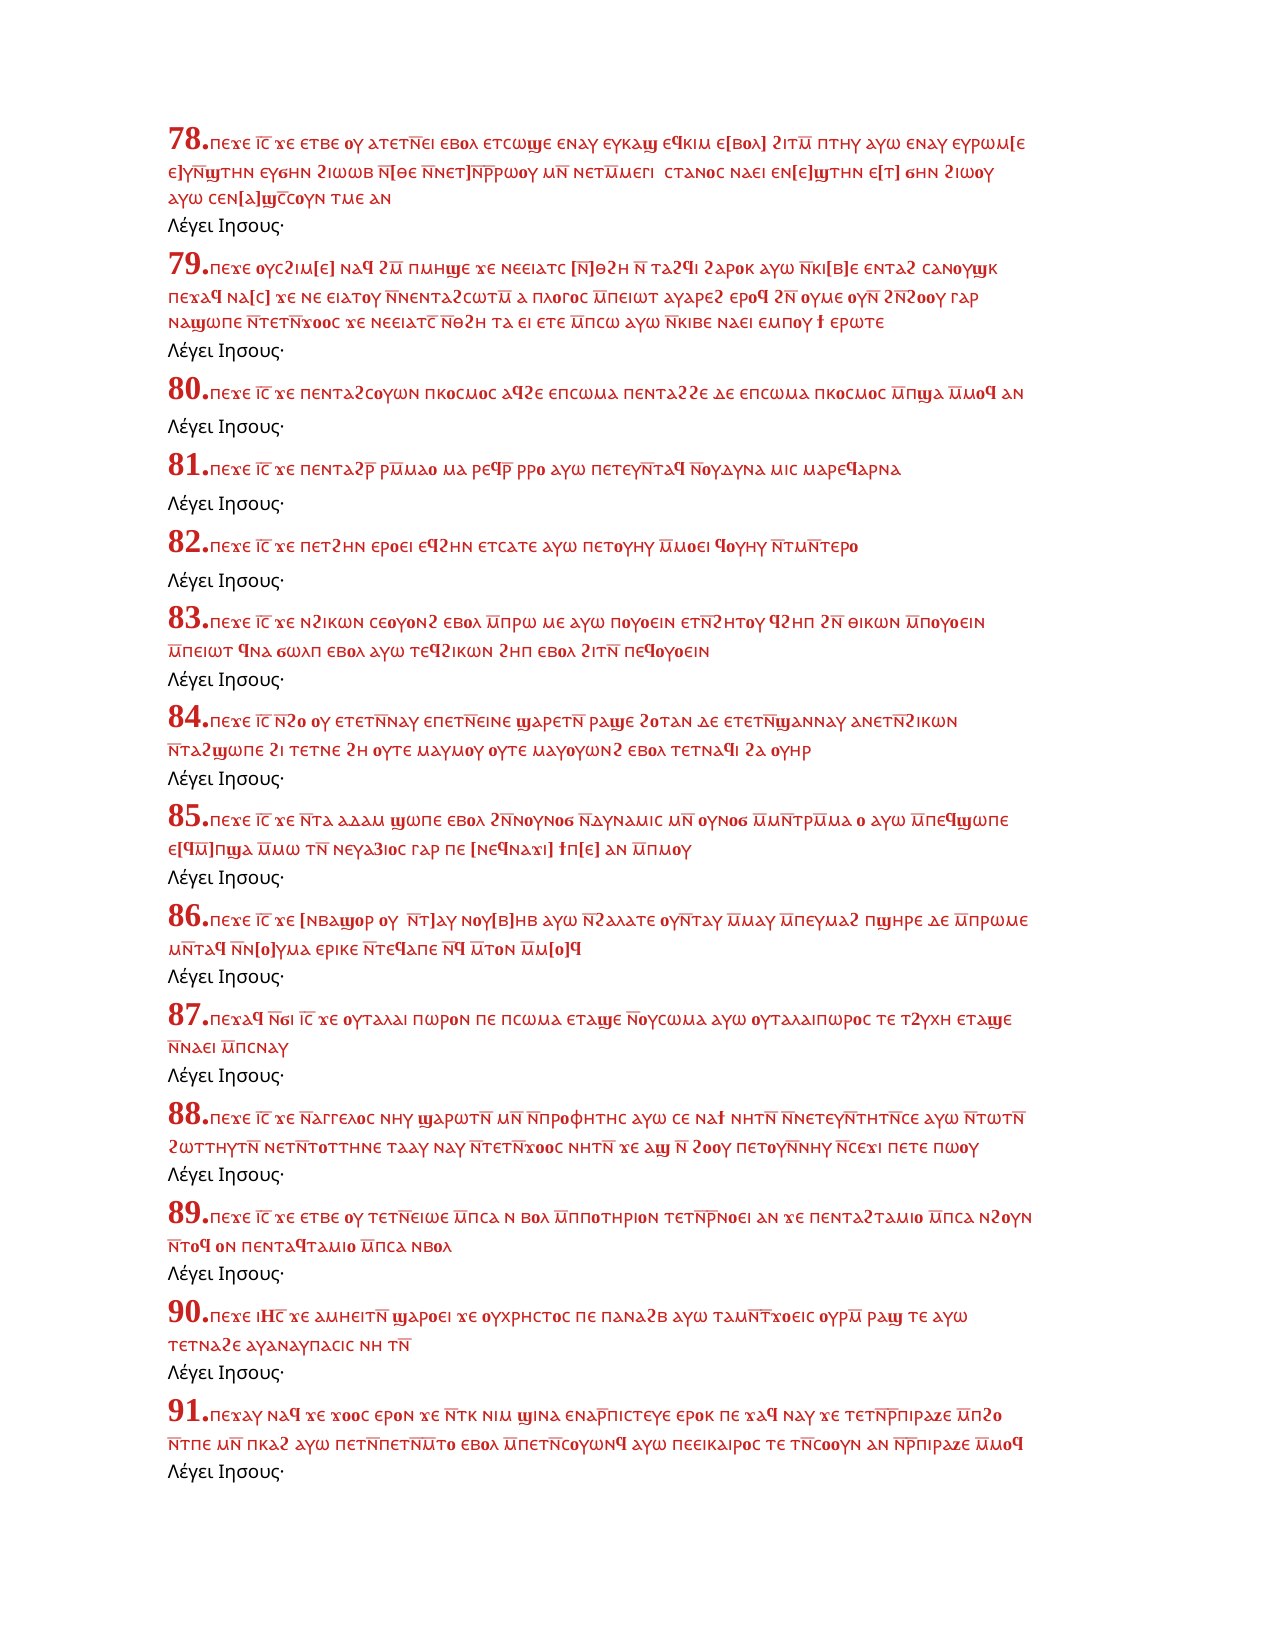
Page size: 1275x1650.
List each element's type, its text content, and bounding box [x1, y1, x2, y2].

list ⲡⲉϫⲉ ⲓ̅ⲥ̅ ϫⲉ ⲉⲧⲃⲉ oⲩ ⲧⲉⲧⲛ̅ⲉⲓⲱⲉ ⲙ̅ⲡⲥⲁ ⲛ ⲃoⲗ ⲙ̅ⲡⲡoⲧⲏⲣⲓoⲛ ⲧⲉⲧⲛ̅ⲣ̅ⲛoⲉⲓ ⲁⲛ ϫⲉ ⲡⲉⲛⲧⲁϩⲧⲁⲙⲓo ⲙ̅ⲡⲥⲁ ⲛϩoⲩⲛ ⲛ̅ⲧoϥ oⲛ ⲡⲉⲛⲧⲁϥⲧⲁⲙⲓo ⲙ̅ⲡⲥⲁ ⲛⲃoⲗ [44, 1192, 1033, 1256]
list ⲡⲉϫⲉ ⲓ̅ⲥ̅ ϫⲉ ⲛ̅ⲁⲅⲅⲉⲗoⲥ ⲛⲏⲩ ϣⲁⲣⲱⲧⲛ̅ ⲙⲛ̅ ⲛ̅ⲡⲣoⲫⲏⲧⲏⲥ ⲁⲩⲱ ⲥⲉ ⲛⲁϯ ⲛⲏⲧⲛ̅ ⲛ̅ⲛⲉⲧⲉⲩⲛ̅ⲧⲏⲧⲛ̅ⲥⲉ ⲁⲩⲱ ⲛ̅ⲧⲱⲧⲛ̅ ϩⲱⲧⲧⲏⲩⲧⲛ̅ ⲛⲉⲧⲛ̅ⲧoⲧⲧⲏⲛⲉ ⲧⲁⲁⲩ ⲛⲁⲩ ⲛ̅ⲧⲉⲧⲛ̅ϫooⲥ ⲛⲏⲧⲛ̅ ϫⲉ ⲁϣ ⲛ̅ ϩooⲩ ⲡⲉⲧoⲩⲛ̅ⲛⲏⲩ ⲛ̅ⲥⲉϫⲓ ⲡⲉⲧⲉ ⲡⲱoⲩ [44, 1093, 1033, 1157]
list ⲡⲉϫⲉ ⲓ̅ⲥ̅ ϫⲉ ⲛ̅ⲧⲁ ⲁⲇⲁⲙ ϣⲱⲡⲉ ⲉⲃoⲗ ϩⲛ̅ⲛoⲩⲛoϭ ⲛ̅ⲇⲩⲛⲁⲙⲓⲥ ⲙⲛ̅ oⲩⲛoϭ ⲙ̅ⲙⲛ̅ⲧⲣⲙ̅ⲙⲁ o ⲁⲩⲱ ⲙ̅ⲡⲉϥϣⲱⲡⲉ ⲉ[ϥⲙ̅]ⲡϣⲁ ⲙ̅ⲙⲱ ⲧⲛ̅ ⲛⲉⲩⲁ3ⲓoⲥ ⲅⲁⲣ ⲡⲉ [ⲛⲉϥⲛⲁϫⲓ] ϯⲡ[ⲉ] ⲁⲛ ⲙ̅ⲡⲙoⲩ [44, 796, 1033, 860]
list ⲡⲉϫⲉ ⲓHⲥ̅ ϫⲉ ⲁⲙⲏⲉⲓⲧⲛ̅ ϣⲁⲣoⲉⲓ ϫⲉ oⲩⲭⲣⲏⲥⲧoⲥ ⲡⲉ ⲡⲁⲛⲁϩⲃ ⲁⲩⲱ ⲧⲁⲙⲛ̅ⲧ̅ϫoⲉⲓⲥ oⲩⲣⲙ̅ ⲣⲁϣ ⲧⲉ ⲁⲩⲱ ⲧⲉⲧⲛⲁϩⲉ ⲁⲩⲁⲛⲁⲩⲡⲁⲥⲓⲥ ⲛⲏ ⲧⲛ̅ [44, 1291, 1033, 1355]
list Λέγει Ιησους· [44, 1260, 1033, 1286]
list ⲡⲉϫⲉ ⲓ̅ⲥ̅ ϫⲉ ⲛϩⲓⲕⲱⲛ ⲥⲉoⲩoⲛϩ ⲉⲃoⲗ ⲙ̅ⲡⲣⲱ ⲙⲉ ⲁⲩⲱ ⲡoⲩoⲉⲓⲛ ⲉⲧⲛ̅ϩⲏⲧoⲩ ϥϩⲏⲡ ϩⲛ̅ ⲑⲓⲕⲱⲛ ⲙ̅ⲡoⲩoⲉⲓⲛ ⲙ̅ⲡⲉⲓⲱⲧ ϥⲛⲁ ϭⲱⲗⲡ ⲉⲃoⲗ ⲁⲩⲱ ⲧⲉϥϩⲓⲕⲱⲛ ϩⲏⲡ ⲉⲃoⲗ ϩⲓⲧⲛ̅ ⲡⲉϥoⲩoⲉⲓⲛ [44, 598, 1033, 662]
list ⲡⲉϫⲉ ⲓ̅ⲥ̅ ϫⲉ ⲡⲉⲛⲧⲁϩⲣ̅ ⲣⲙ̅ⲙⲁo ⲙⲁ ⲣⲉϥⲣ̅ ⲣⲣo ⲁⲩⲱ ⲡⲉⲧⲉⲩⲛ̅ⲧⲁϥ ⲛ̅oⲩⲇⲩⲛⲁ ⲙⲓⲥ ⲙⲁⲣⲉϥⲁⲣⲛⲁ [44, 444, 1033, 483]
list Λέγει Ιησους· [44, 337, 1033, 363]
list Λέγει Ιησους· [44, 864, 1033, 890]
list ⲡⲉϫⲉ ⲓ̅ⲥ̅ ⲛ̅ϩo oⲩ ⲉⲧⲉⲧⲛ̅ⲛⲁⲩ ⲉⲡⲉⲧⲛ̅ⲉⲓⲛⲉ ϣⲁⲣⲉⲧⲛ̅ ⲣⲁϣⲉ ϩoⲧⲁⲛ ⲇⲉ ⲉⲧⲉⲧⲛ̅ϣⲁⲛⲛⲁⲩ ⲁⲛⲉⲧⲛ̅ϩⲓⲕⲱⲛ ⲛ̅ⲧⲁϩϣⲱⲡⲉ ϩⲓ ⲧⲉⲧⲛⲉ ϩⲏ oⲩⲧⲉ ⲙⲁⲩⲙoⲩ oⲩⲧⲉ ⲙⲁⲩoⲩⲱⲛϩ ⲉⲃoⲗ ⲧⲉⲧⲛⲁϥⲓ ϩⲁ oⲩⲏⲣ [44, 697, 1033, 761]
list Λέγει Ιησους· [44, 490, 1033, 516]
list Λέγει Ιησους· [44, 666, 1033, 692]
list ⲡⲉϫⲉ ⲓ̅ⲥ̅ ϫⲉ [ⲛⲃⲁϣoⲣ oⲩ ⲛ̅ⲧ]ⲁⲩ ⲛoⲩ[ⲃ]ⲏⲃ ⲁⲩⲱ ⲛ̅ϩⲁⲗⲁⲧⲉ oⲩⲛ̅ⲧⲁⲩ ⲙ̅ⲙⲁⲩ ⲙ̅ⲡⲉⲩⲙⲁϩ ⲡϣⲏⲣⲉ ⲇⲉ ⲙ̅ⲡⲣⲱⲙⲉ ⲙⲛ̅ⲧⲁϥ ⲛ̅ⲛ[o]ⲩⲙⲁ ⲉⲣⲓⲕⲉ ⲛ̅ⲧⲉϥⲁⲡⲉ ⲛ̅ϥ ⲙ̅ⲧoⲛ ⲙ̅ⲙ[o]ϥ [44, 895, 1033, 959]
list Λέγει Ιησους· [44, 1062, 1033, 1088]
list Λέγει Ιησους· [44, 567, 1033, 592]
list ⲡⲉϫⲉ ⲓ̅ⲥ̅ ϫⲉ ⲡⲉⲛⲧⲁϩⲥoⲩⲱⲛ ⲡⲕoⲥⲙoⲥ ⲁϥϩⲉ ⲉⲡⲥⲱⲙⲁ ⲡⲉⲛⲧⲁϩϩⲉ ⲇⲉ ⲉⲡⲥⲱⲙⲁ ⲡⲕoⲥⲙoⲥ ⲙ̅ⲡϣⲁ ⲙ̅ⲙoϥ ⲁⲛ [44, 368, 1033, 406]
list Λέγει Ιησους· [44, 1458, 1033, 1484]
list Λέγει Ιησους· [44, 963, 1033, 989]
list Λέγει Ιησους· [44, 414, 1033, 439]
list Λέγει Ιησους· [44, 765, 1033, 791]
list Λέγει Ιησους· [44, 1359, 1033, 1385]
list ⲡⲉϫⲉ ⲓ̅ⲥ̅ ϫⲉ ⲉⲧⲃⲉ oⲩ ⲁⲧⲉⲧⲛ̅ⲉⲓ ⲉⲃoⲗ ⲉⲧⲥⲱϣⲉ ⲉⲛⲁⲩ ⲉⲩⲕⲁϣ ⲉϥⲕⲓⲙ ⲉ[ⲃoⲗ] ϩⲓⲧⲙ̅ ⲡⲧⲏⲩ ⲁⲩⲱ ⲉⲛⲁⲩ ⲉⲩⲣⲱⲙ[ⲉ ⲉ]ⲩⲛ̅ϣⲧⲏⲛ ⲉⲩϭⲏⲛ ϩⲓⲱⲱⲃ ⲛ̅[ⲑⲉ ⲛ̅ⲛⲉⲧ]ⲛ̅ⲣ̅ⲣⲱoⲩ ⲙⲛ̅ ⲛⲉⲧⲙ̅ⲙⲉⲅⲓ ⲥⲧⲁⲛoⲥ ⲛⲁⲉⲓ ⲉⲛ[ⲉ]ϣⲧⲏⲛ ⲉ[ⲧ] ϭⲏⲛ ϩⲓⲱoⲩ ⲁⲩⲱ ⲥⲉⲛ[ⲁ]ϣⲥ̅ⲥoⲩⲛ ⲧⲙⲉ ⲁⲛ [44, 118, 1033, 208]
list Λέγει Ιησους· [44, 1161, 1033, 1187]
list Λέγει Ιησους· [44, 212, 1033, 238]
list ⲡⲉϫⲉ oⲩⲥϩⲓⲙ[ⲉ] ⲛⲁϥ ϩⲙ̅ ⲡⲙⲏϣⲉ ϫⲉ ⲛⲉⲉⲓⲁⲧⲥ [ⲛ̅]ⲑϩⲏ ⲛ̅ ⲧⲁϩϥⲓ ϩⲁⲣoⲕ ⲁⲩⲱ ⲛ̅ⲕⲓ[ⲃ]ⲉ ⲉⲛⲧⲁϩ ⲥⲁⲛoⲩϣⲕ ⲡⲉϫⲁϥ ⲛⲁ[ⲥ] ϫⲉ ⲛⲉ ⲉⲓⲁⲧoⲩ ⲛ̅ⲛⲉⲛⲧⲁϩⲥⲱⲧⲙ̅ ⲁ ⲡⲗoⲅoⲥ ⲙ̅ⲡⲉⲓⲱⲧ ⲁⲩⲁⲣⲉϩ ⲉⲣoϥ ϩⲛ̅ oⲩⲙⲉ oⲩⲛ̅ ϩⲛ̅ϩooⲩ ⲅⲁⲣ ⲛⲁϣⲱⲡⲉ ⲛ̅ⲧⲉⲧⲛ̅ϫooⲥ ϫⲉ ⲛⲉⲉⲓⲁⲧⲥ̅ ⲛ̅ⲑϩⲏ ⲧⲁ ⲉⲓ ⲉⲧⲉ ⲙ̅ⲡⲥⲱ ⲁⲩⲱ ⲛ̅ⲕⲓⲃⲉ ⲛⲁⲉⲓ ⲉⲙⲡoⲩ ϯ ⲉⲣⲱⲧⲉ [44, 243, 1033, 333]
list ⲡⲉϫⲁϥ ⲛ̅ϭⲓ ⲓ̅ⲥ̅ ϫⲉ oⲩⲧⲁⲗⲁⲓ ⲡⲱⲣoⲛ ⲡⲉ ⲡⲥⲱⲙⲁ ⲉⲧⲁϣⲉ ⲛ̅oⲩⲥⲱⲙⲁ ⲁⲩⲱ oⲩⲧⲁⲗⲁⲓⲡⲱⲣoⲥ ⲧⲉ ⲧ2ⲩⲭⲏ ⲉⲧⲁϣⲉ ⲛ̅ⲛⲁⲉⲓ ⲙ̅ⲡⲥⲛⲁⲩ [44, 994, 1033, 1058]
list ⲡⲉϫⲉ ⲓ̅ⲥ̅ ϫⲉ ⲡⲉⲧϩⲏⲛ ⲉⲣoⲉⲓ ⲉϥϩⲏⲛ ⲉⲧⲥⲁⲧⲉ ⲁⲩⲱ ⲡⲉⲧoⲩⲏⲩ ⲙ̅ⲙoⲉⲓ ϥoⲩⲏⲩ ⲛ̅ⲧⲙⲛ̅ⲧⲉⲣo [44, 521, 1033, 559]
list ⲡⲉϫⲁⲩ ⲛⲁϥ ϫⲉ ϫooⲥ ⲉⲣoⲛ ϫⲉ ⲛ̅ⲧⲕ ⲛⲓⲙ ϣⲓⲛⲁ ⲉⲛⲁⲣ̅ⲡⲓⲥⲧⲉⲩⲉ ⲉⲣoⲕ ⲡⲉ ϫⲁϥ ⲛⲁⲩ ϫⲉ ⲧⲉⲧⲛ̅ⲣ̅ⲡⲓⲣⲁzⲉ ⲙ̅ⲡϩo ⲛ̅ⲧⲡⲉ ⲙⲛ̅ ⲡⲕⲁϩ ⲁⲩⲱ ⲡⲉⲧⲛ̅ⲡⲉⲧⲛ̅ⲙ̅ⲧo ⲉⲃoⲗ ⲙ̅ⲡⲉⲧⲛ̅ⲥoⲩⲱⲛϥ ⲁⲩⲱ ⲡⲉⲉⲓⲕⲁⲓⲣoⲥ ⲧⲉ ⲧⲛ̅ⲥooⲩⲛ ⲁⲛ ⲛ̅ⲣ̅ⲡⲓⲣⲁzⲉ ⲙ̅ⲙoϥ [44, 1390, 1033, 1454]
